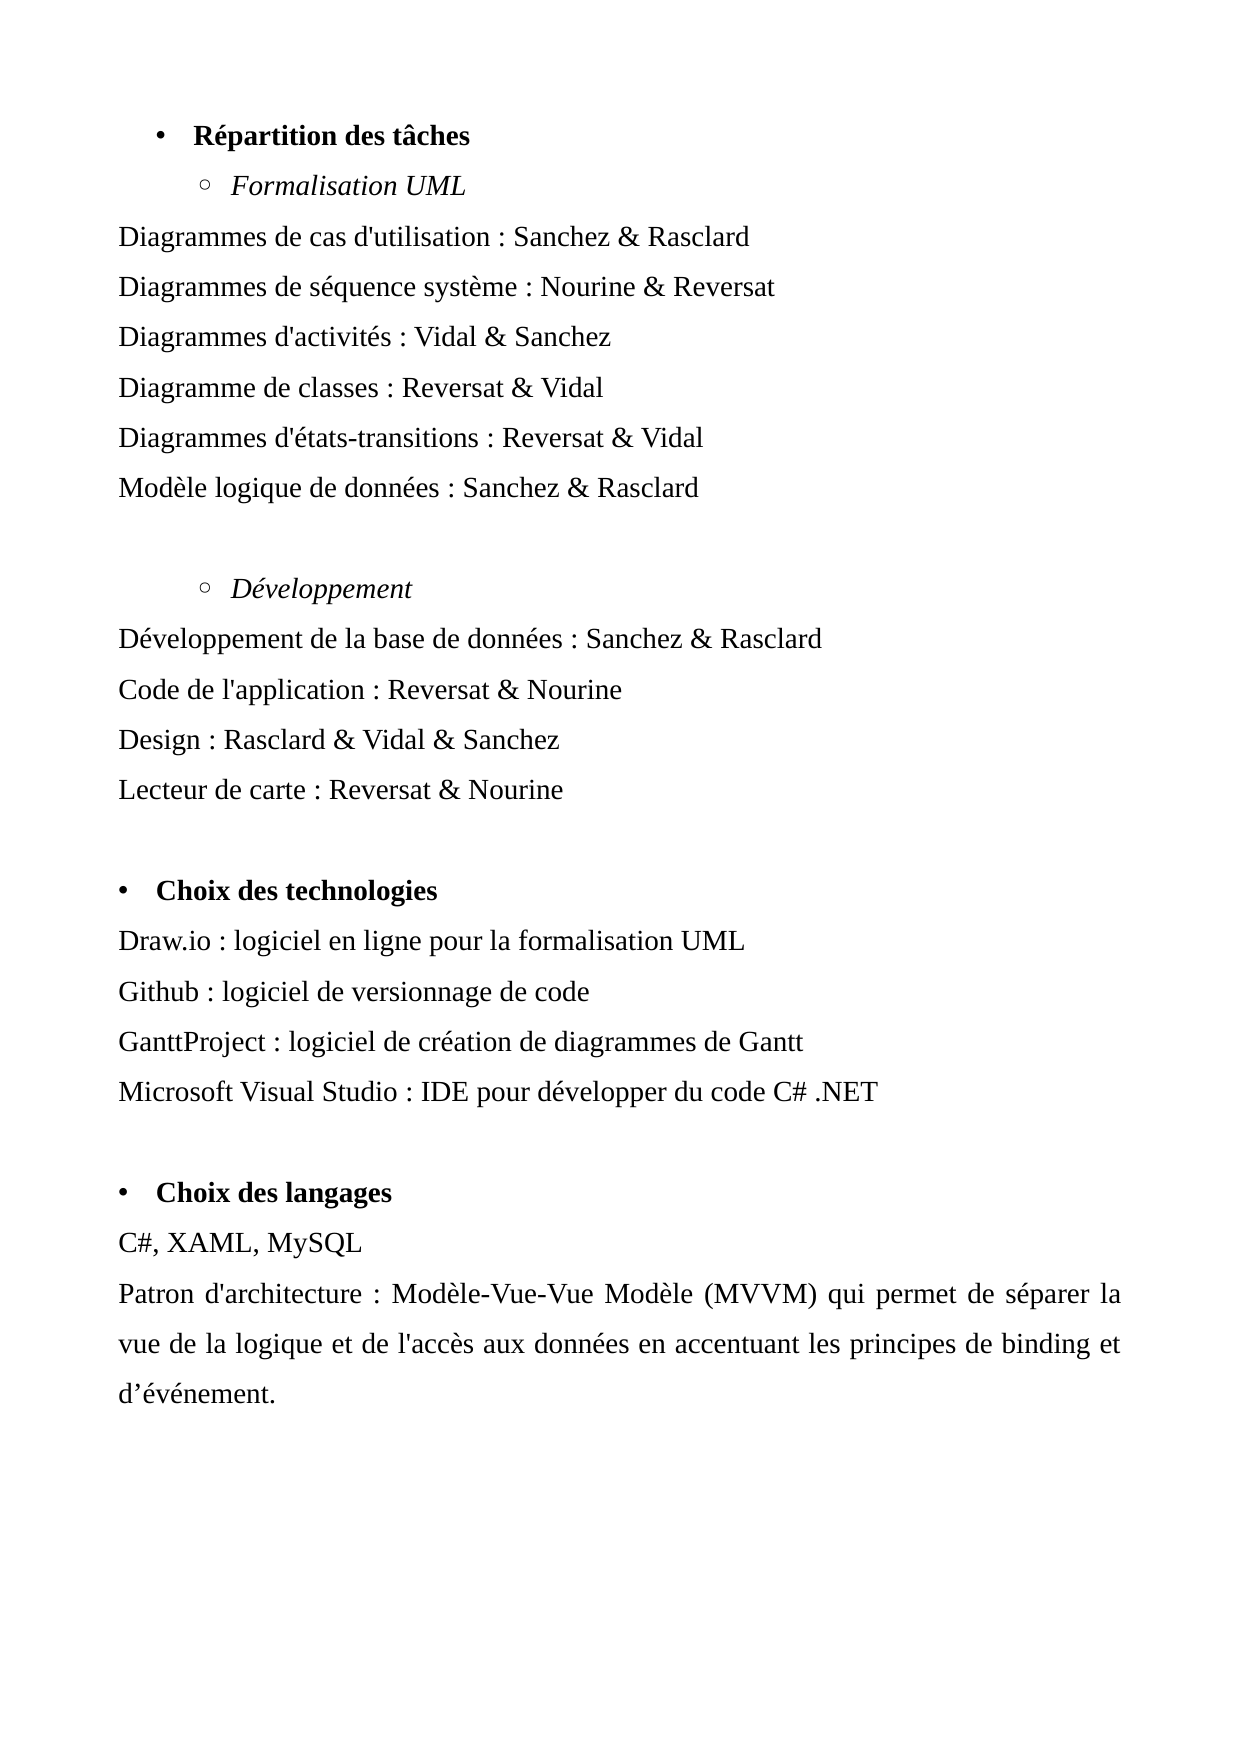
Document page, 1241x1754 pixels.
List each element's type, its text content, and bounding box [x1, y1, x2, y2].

list Formalisation UML [193, 168, 1122, 202]
list Choix des langages [118, 1175, 1122, 1209]
text Diagrammes de cas d'utilisation : Sanchez & Rasclard [118, 219, 1122, 252]
text Diagrammes de séquence système : Nourine & Reversat [118, 269, 1122, 303]
list Choix des technologies [118, 873, 1122, 907]
text Diagrammes d'activités : Vidal & Sanchez [118, 319, 1122, 353]
text GanttProject : logiciel de création de diagrammes de Gantt [118, 1024, 1122, 1058]
text Lecteur de carte : Reversat & Nourine [118, 772, 1122, 806]
list Répartition des tâches [156, 118, 1122, 152]
text Diagramme de classes : Reversat & Vidal [118, 370, 1122, 403]
text Développement de la base de données : Sanchez & Rasclard [118, 622, 1122, 655]
text Github : logiciel de versionnage de code [118, 974, 1122, 1007]
text Modèle logique de données : Sanchez & Rasclard [118, 471, 1122, 504]
text Draw.io : logiciel en ligne pour la formalisation UML [118, 923, 1122, 957]
list Développement [193, 571, 1122, 605]
text Microsoft Visual Studio : IDE pour développer du code C# .NET [118, 1074, 1122, 1108]
text Code de l'application : Reversat & Nourine [118, 672, 1122, 705]
text C#, XAML, MySQL [118, 1226, 1122, 1259]
text Diagrammes d'états-transitions : Reversat & Vidal [118, 420, 1122, 454]
text Design : Rasclard & Vidal & Sanchez [118, 722, 1122, 756]
text Patron d'architecture : Modèle-Vue-Vue Modèle (MVVM) qui permet de séparer la vue de la logique et de l'accès aux données en accentuant les principes de binding et d’événement. [118, 1276, 1122, 1410]
